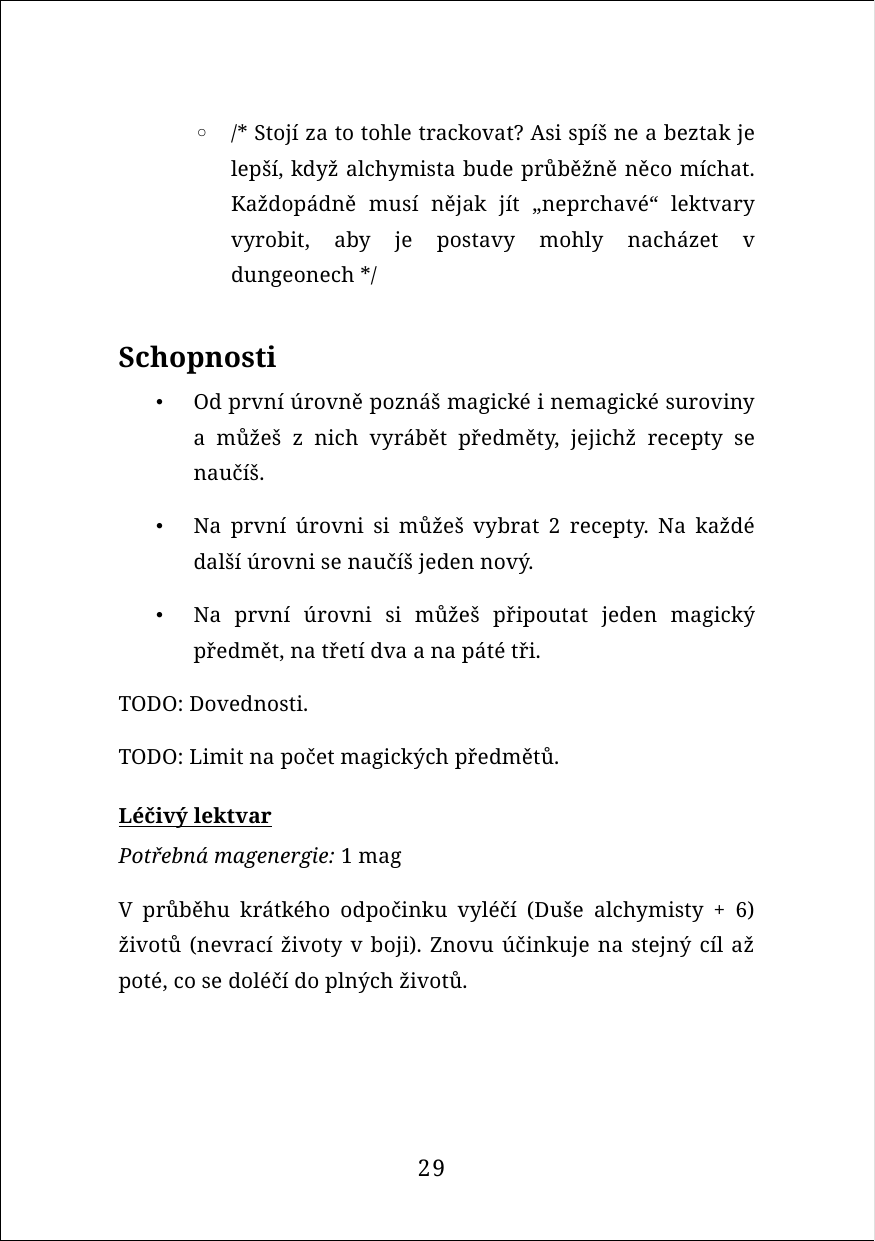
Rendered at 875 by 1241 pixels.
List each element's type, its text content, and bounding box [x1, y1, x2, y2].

list Na první úrovni si můžeš vybrat 2 recepty. Na každé další úrovni se naučíš jeden nový. [156, 512, 756, 576]
list Na první úrovni si můžeš připoutat jeden magický předmět, na třetí dva a na páté tři. [156, 600, 756, 664]
subtitle Léčivý lektvar [118, 801, 756, 830]
list Od první úrovně poznáš magické i nemagické suroviny a můžeš z nich vyrábět předměty, jejichž recepty se naučíš. [156, 387, 756, 487]
list /* Stojí za to tohle trackovat? Asi spíš ne a beztak je lepší, když alchymista bude průběžně něco míchat. Každopádně musí nějak jít „neprchavé“ lektvary vyrobit, aby je postavy mohly nacházet v dungeonech */ [193, 118, 756, 289]
text Potřebná magenergie: 1 mag [118, 842, 756, 870]
subtitle Schopnosti [118, 337, 756, 376]
text TODO: Limit na počet magických předmětů. [118, 742, 756, 771]
text TODO: Dovednosti. [118, 689, 756, 717]
text V průběhu krátkého odpočinku vyléčí (Duše alchymisty + 6) životů (nevrací životy v boji). Znovu účinkuje na stejný cíl až poté, co se doléčí do plných životů. [118, 895, 756, 994]
